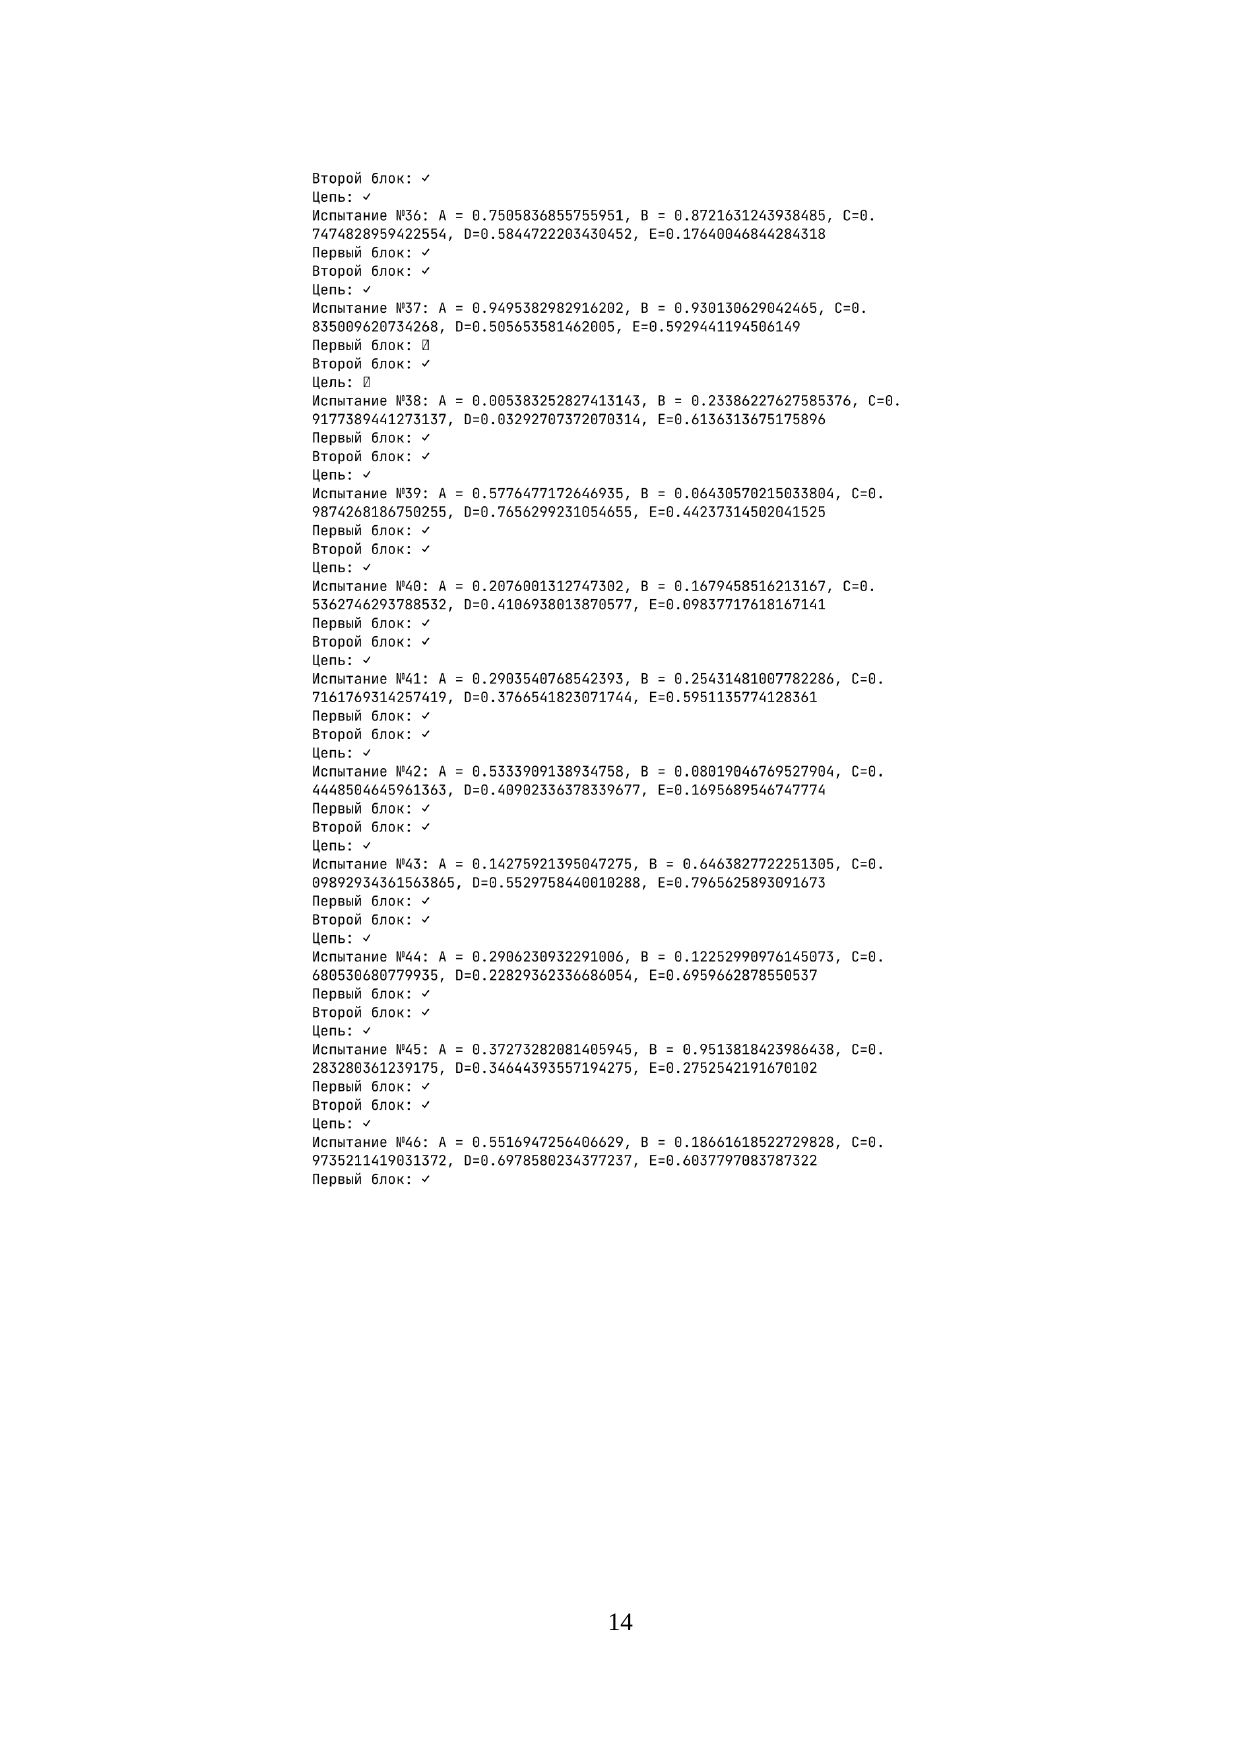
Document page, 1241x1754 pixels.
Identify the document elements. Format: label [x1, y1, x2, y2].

picture [202, 118, 1038, 1300]
